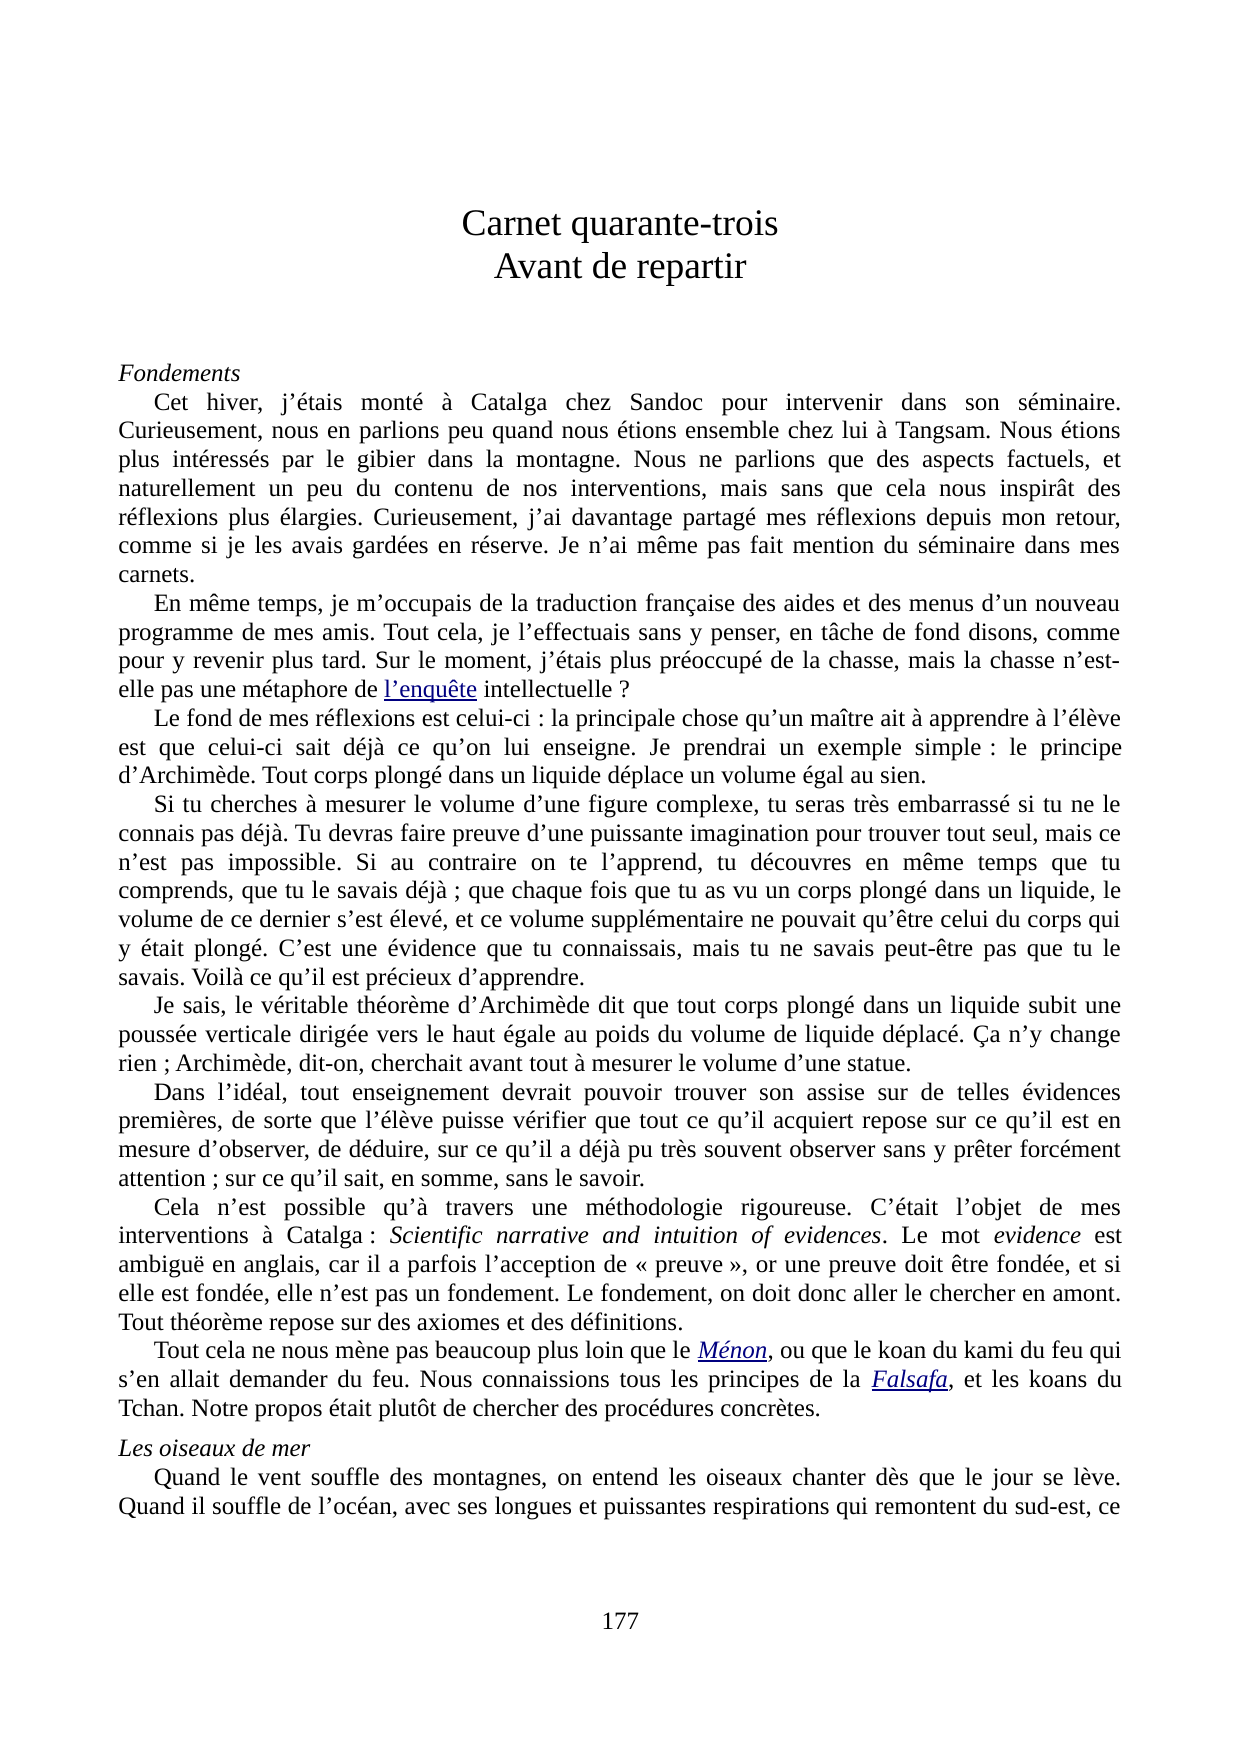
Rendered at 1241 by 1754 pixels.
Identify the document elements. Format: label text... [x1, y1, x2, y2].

subtitle Carnet quarante-trois Avant de repartir [118, 201, 1122, 287]
text Dans l’idéal, tout enseignement devrait pouvoir trouver son assise sur de telles évidences premières, de sorte que l’élève puisse vérifier que tout ce qu’il acquiert repose sur ce qu’il est en mesure d’observer, de déduire, sur ce qu’il a déjà pu très souvent observer sans y prêter forcément attention ; sur ce qu’il sait, en somme, sans le savoir. [118, 1077, 1122, 1192]
text Je sais, le véritable théorème d’Archimède dit que tout corps plongé dans un liquide subit une poussée verticale dirigée vers le haut égale au poids du volume de liquide déplacé. Ça n’y change rien ; Archimède, dit-on, cherchait avant tout à mesurer le volume d’une statue. [118, 990, 1122, 1077]
text Cet hiver, j’étais monté à Catalga chez Sandoc pour intervenir dans son séminaire. Curieusement, nous en parlions peu quand nous étions ensemble chez lui à Tangsam. Nous étions plus intéressés par le gibier dans la montagne. Nous ne parlions que des aspects factuels, et naturellement un peu du contenu de nos interventions, mais sans que cela nous inspirât des réflexions plus élargies. Curieusement, j’ai davantage partagé mes réflexions depuis mon retour, comme si je les avais gardées en réserve. Je n’ai même pas fait mention du séminaire dans mes carnets. [118, 387, 1122, 588]
text Cela n’est possible qu’à travers une méthodologie rigoureuse. C’était l’objet de mes interventions à Catalga : Scientific narrative and intuition of evidences. Le mot evidence est ambiguë en anglais, car il a parfois l’acception de « preuve », or une preuve doit être fondée, et si elle est fondée, elle n’est pas un fondement. Le fondement, on doit donc aller le chercher en amont. Tout théorème repose sur des axiomes et des définitions. [118, 1192, 1122, 1335]
subtitle Les oiseaux de mer [118, 1433, 1122, 1462]
text Si tu cherches à mesurer le volume d’une figure complexe, tu seras très embarrassé si tu ne le connais pas déjà. Tu devras faire preuve d’une puissante imagination pour trouver tout seul, mais ce n’est pas impossible. Si au contraire on te l’apprend, tu découvres en même temps que tu comprends, que tu le savais déjà ; que chaque fois que tu as vu un corps plongé dans un liquide, le volume de ce dernier s’est élevé, et ce volume supplémentaire ne pouvait qu’être celui du corps qui y était plongé. C’est une évidence que tu connaissais, mais tu ne savais peut-être pas que tu le savais. Voilà ce qu’il est précieux d’apprendre. [118, 789, 1122, 990]
text Le fond de mes réflexions est celui-ci : la principale chose qu’un maître ait à apprendre à l’élève est que celui-ci sait déjà ce qu’on lui enseigne. Je prendrai un exemple simple : le principe d’Archimède. Tout corps plongé dans un liquide déplace un volume égal au sien. [118, 703, 1122, 789]
subtitle Fondements [118, 358, 1122, 387]
text Quand le vent souffle des montagnes, on entend les oiseaux chanter dès que le jour se lève. Quand il souffle de l’océan, avec ses longues et puissantes respirations qui remontent du sud-est, ce [118, 1462, 1122, 1519]
text En même temps, je m’occupais de la traduction française des aides et des menus d’un nouveau programme de mes amis. Tout cela, je l’effectuais sans y penser, en tâche de fond disons, comme pour y revenir plus tard. Sur le moment, j’étais plus préoccupé de la chasse, mais la chasse n’est-elle pas une métaphore de l’enquête intellectuelle ? [118, 588, 1122, 703]
text Tout cela ne nous mène pas beaucoup plus loin que le Ménon, ou que le koan du kami du feu qui s’en allait demander du feu. Nous connaissions tous les principes de la Falsafa, et les koans du Tchan. Notre propos était plutôt de chercher des procédures concrètes. [118, 1335, 1122, 1422]
